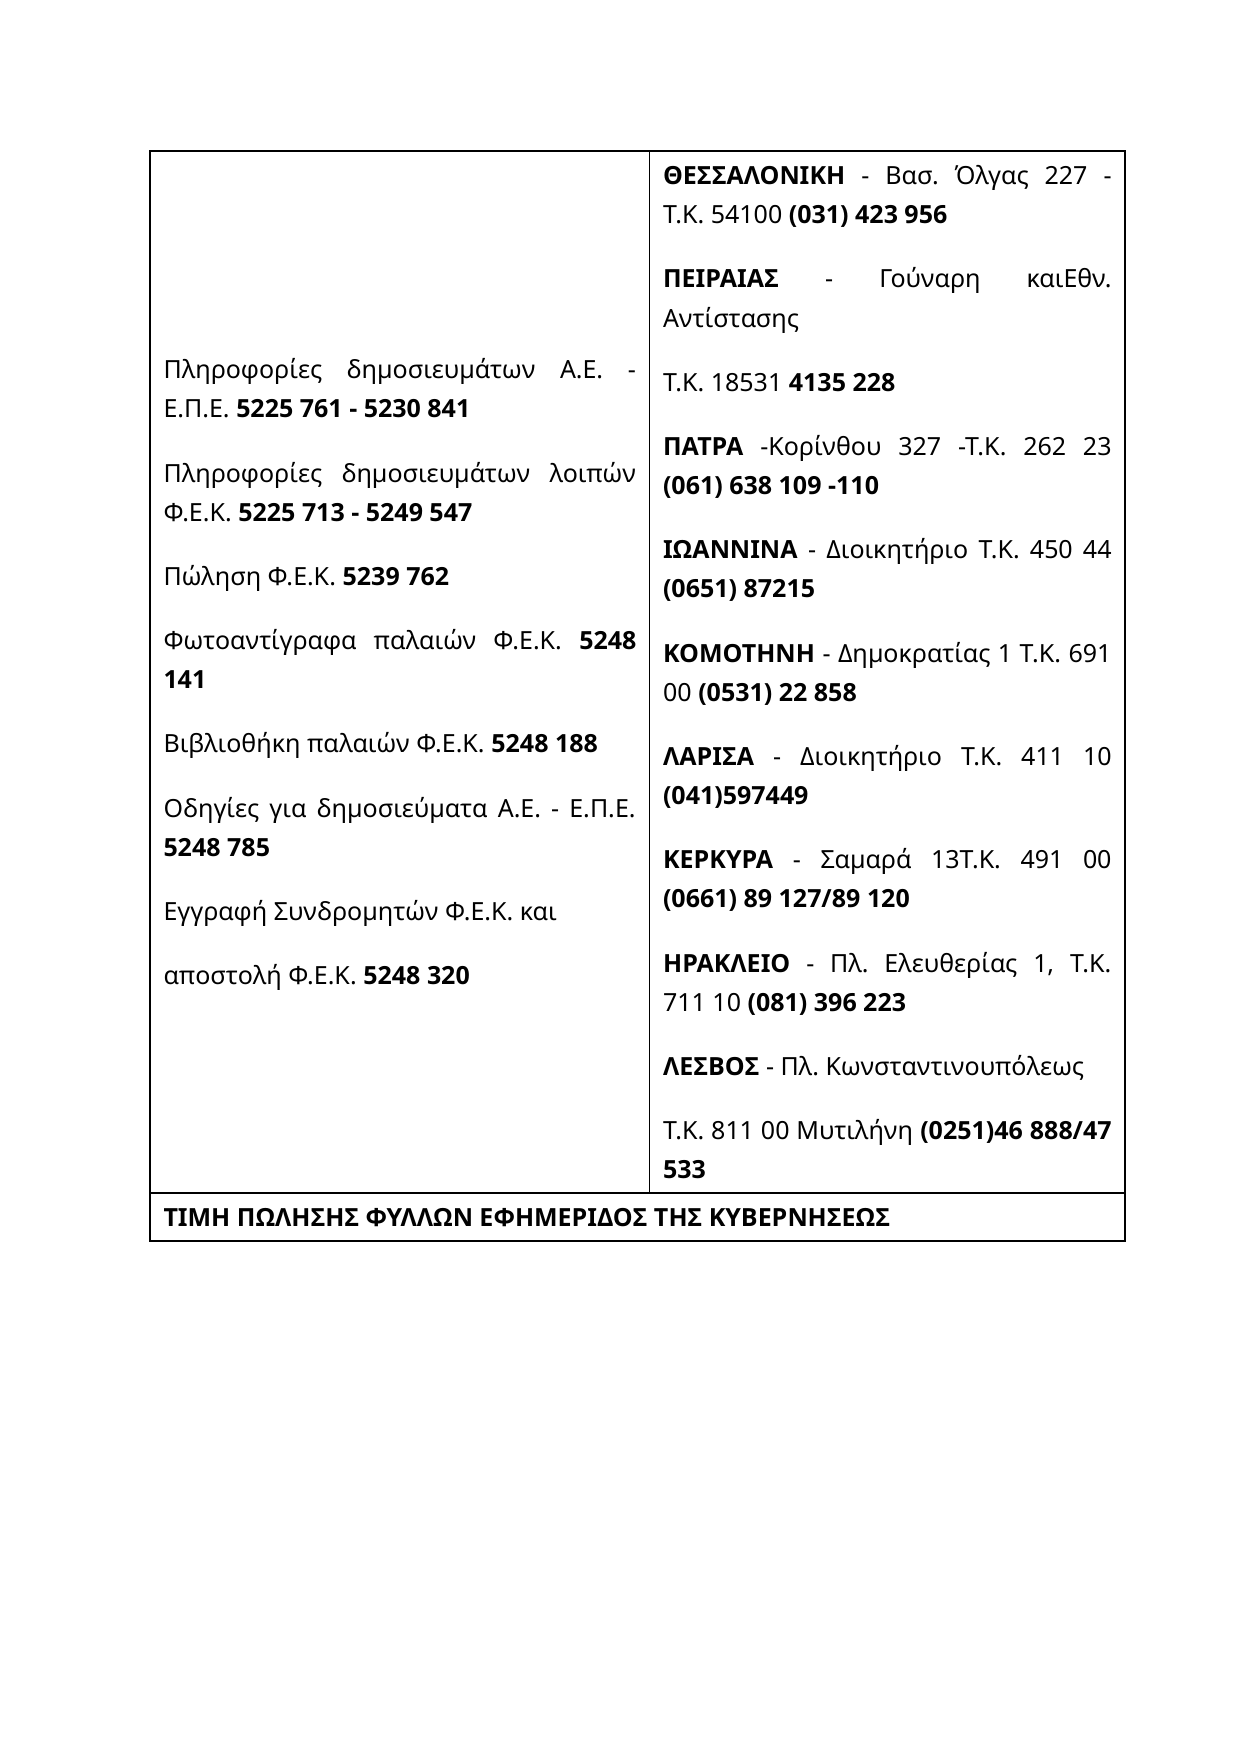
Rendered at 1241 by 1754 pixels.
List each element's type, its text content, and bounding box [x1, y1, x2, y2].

table_cell ΤΙΜΗ ΠΩΛΗΣΗΣ ΦΥΛΛΩΝ ΕΦΗΜΕΡΙΔΟΣ ΤΗΣ ΚΥΒΕΡΝΗΣΕΩΣ [151, 1194, 1124, 1240]
table_cell ΘΕΣΣΑΛΟΝΙΚΗ - Βασ. Όλγας 227 - Τ.Κ. 54100 (031) 423 956 ΠΕΙΡΑΙΑΣ - Γούναρη καιΕθν. Αντίστασης Τ.Κ. 18531 4135 228 ΠΑΤΡΑ -Κορίνθου 327 -Τ.Κ. 262 23 (061) 638 109 -110 ΙΩΑΝΝΙΝΑ - Διοικητήριο Τ.Κ. 450 44 (0651) 87215 ΚΟΜΟΤΗΝΗ - Δημοκρατίας 1 Τ.Κ. 691 00 (0531) 22 858 ΛΑΡΙΣΑ - Διοικητήριο Τ.Κ. 411 10 (041)597449 ΚΕΡΚΥΡΑ - Σαμαρά 13Τ.Κ. 491 00 (0661) 89 127/89 120 ΗΡΑΚΛΕΙΟ - Πλ. Ελευθερίας 1, Τ.Κ. 711 10 (081) 396 223 ΛΕΣΒΟΣ - Πλ. Κωνσταντινουπόλεως Τ.Κ. 811 00 Μυτιλήνη (0251)46 888/47 533 [650, 152, 1124, 1192]
table_cell Πληροφορίες δημοσιευμάτων A.E. - Ε.Π.Ε. 5225 761 - 5230 841 Πληροφορίες δημοσιευμάτων λοιπών Φ.Ε.Κ. 5225 713 - 5249 547 Πώληση Φ.Ε.Κ. 5239 762 Φωτοαντίγραφα παλαιών Φ.Ε.Κ. 5248 141 Βιβλιοθήκη παλαιών Φ.Ε.Κ. 5248 188 Οδηγίες για δημοσιεύματα A.E. - Ε.Π.Ε. 5248 785 Εγγραφή Συνδρομητών Φ.Ε.Κ. και αποστολή Φ.Ε.Κ. 5248 320 [151, 152, 649, 1192]
